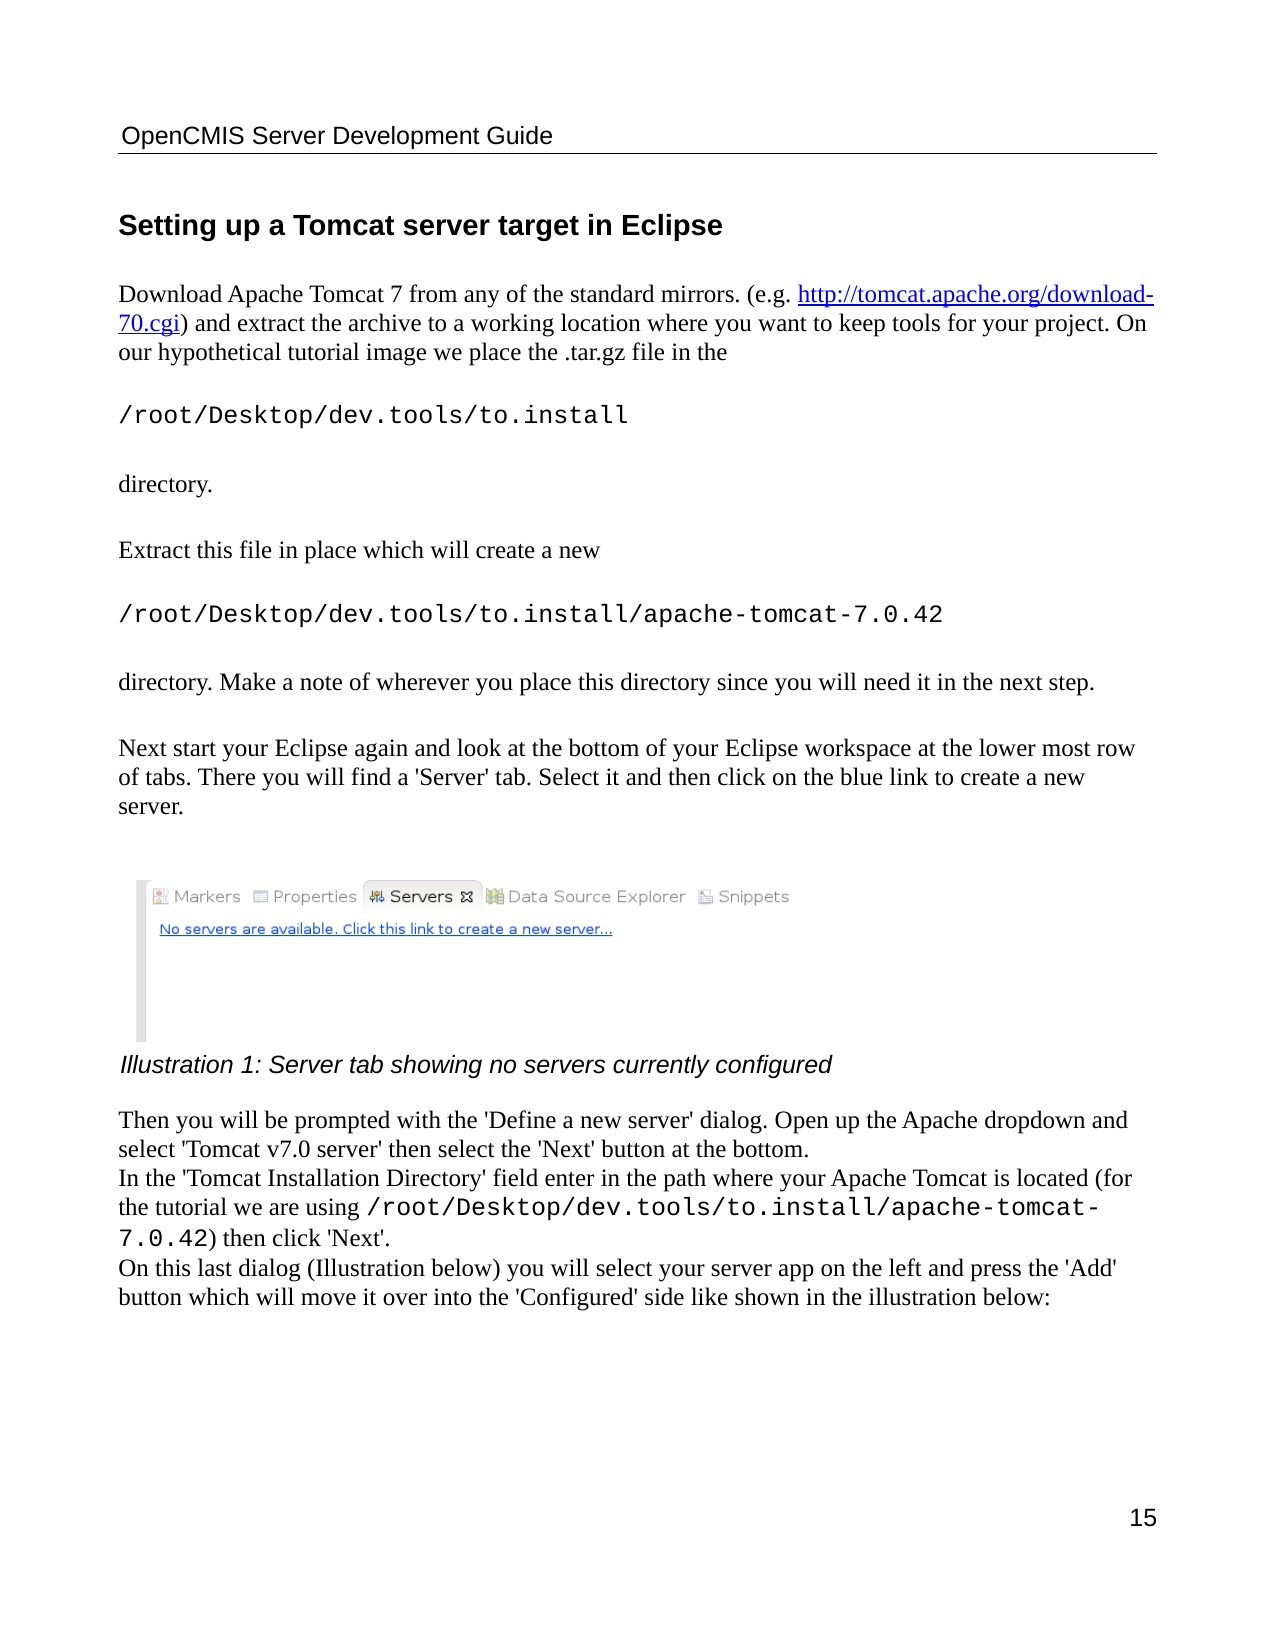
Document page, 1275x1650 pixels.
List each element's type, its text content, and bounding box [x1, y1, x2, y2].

text Extract this file in place which will create a new [118, 535, 1157, 564]
text Then you will be prompted with the 'Define a new server' dialog. Open up the Apache dropdown and select 'Tomcat v7.0 server' then select the 'Next' button at the bottom. [118, 1106, 1157, 1163]
text Illustration 1: Server tab showing no servers currently configured [120, 871, 1002, 1079]
text In the 'Tomcat Installation Directory' field enter in the path where your Apache Tomcat is located (for the tutorial we are using /root/Desktop/dev.tools/to.install/apache-tomcat-7.0.42) then click 'Next'. [118, 1163, 1157, 1253]
text Next start your Eclipse again and look at the bottom of your Eclipse workspace at the lower most row of tabs. There you will find a 'Server' tab. Select it and then click on the blue link to create a new server. [118, 733, 1157, 819]
picture [136, 880, 984, 1042]
text Download Apache Tomcat 7 from any of the standard mirrors. (e.g. http://tomcat.apache.org/download-70.cgi) and extract the archive to a working location where you want to keep tools for your project. On our hypothetical tutorial image we place the .tar.gz file in the [118, 279, 1157, 365]
text /root/Desktop/dev.tools/to.install/apache-tomcat-7.0.42 [118, 601, 1157, 629]
text directory. [118, 469, 1157, 497]
text directory. Make a note of wherever you place this directory since you will need it in the next step. [118, 667, 1157, 696]
text /root/Desktop/dev.tools/to.install [118, 403, 1157, 431]
text On this last dialog (Illustration below) you will select your server app on the left and press the 'Add' button which will move it over into the 'Configured' side like shown in the illustration below: [118, 1253, 1157, 1311]
subtitle Setting up a Tomcat server target in Eclipse [118, 208, 1157, 242]
